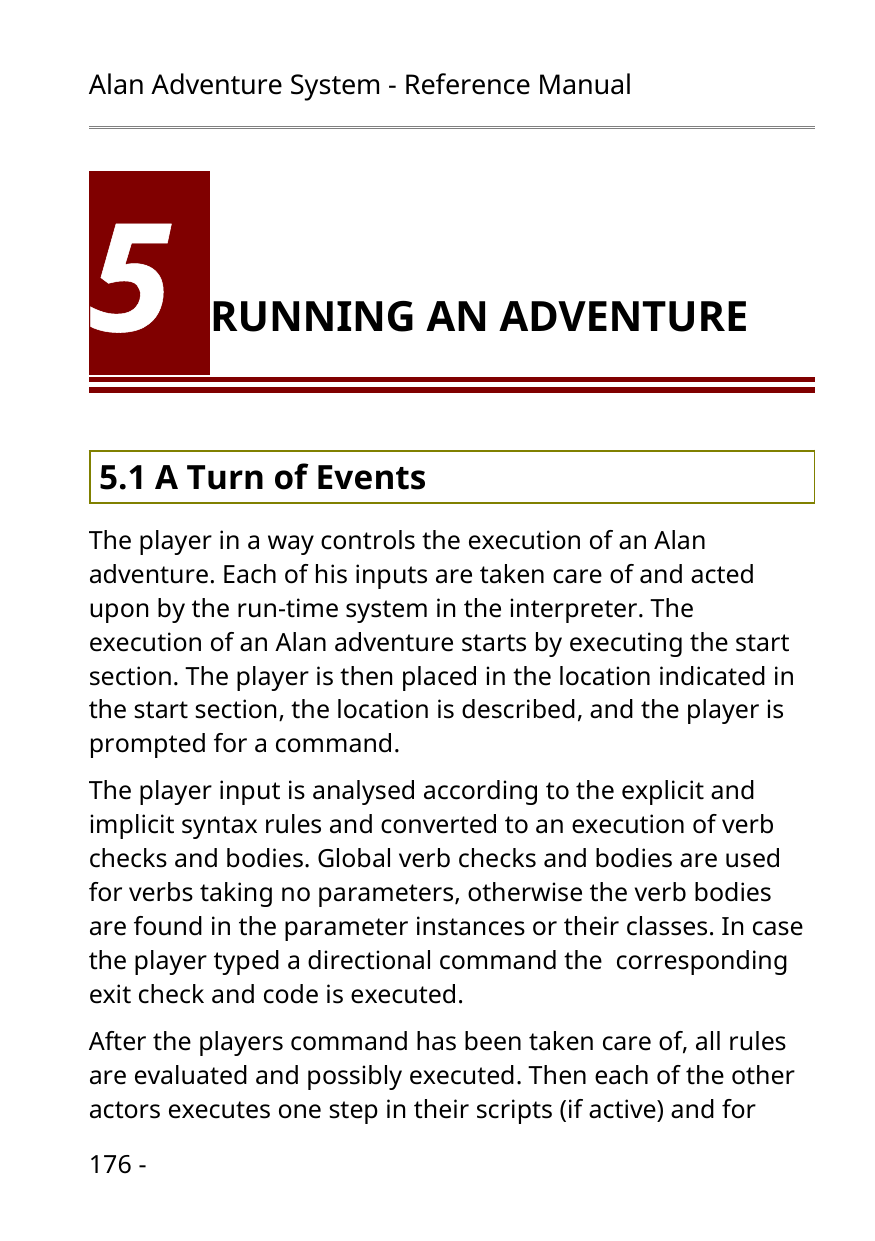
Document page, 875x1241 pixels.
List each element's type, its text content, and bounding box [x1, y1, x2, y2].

text After the players command has been taken care of, all rules are evaluated and possibly executed. Then each of the other actors executes one step in their scripts (if active) and for [88, 1024, 815, 1126]
text The player input is analysed according to the explicit and implicit syntax rules and converted to an execution of verb checks and bodies. Global verb checks and bodies are used for verbs taking no parameters, otherwise the verb bodies are found in the parame­ter instances or their classes. In case the player typed a directional command the corresponding exit check and code is executed. [88, 773, 815, 1011]
text The player in a way controls the execution of an Alan adventure. Each of his inputs are taken care of and acted upon by the run-time system in the interpreter. The execution of an Alan adventure starts by executing the start section. The player is then placed in the location indicated in the start section, the location is described, and the player is prompted for a command. [88, 523, 815, 760]
subtitle Running An Adventure [88, 171, 815, 393]
subtitle A Turn of Events [91, 452, 814, 502]
